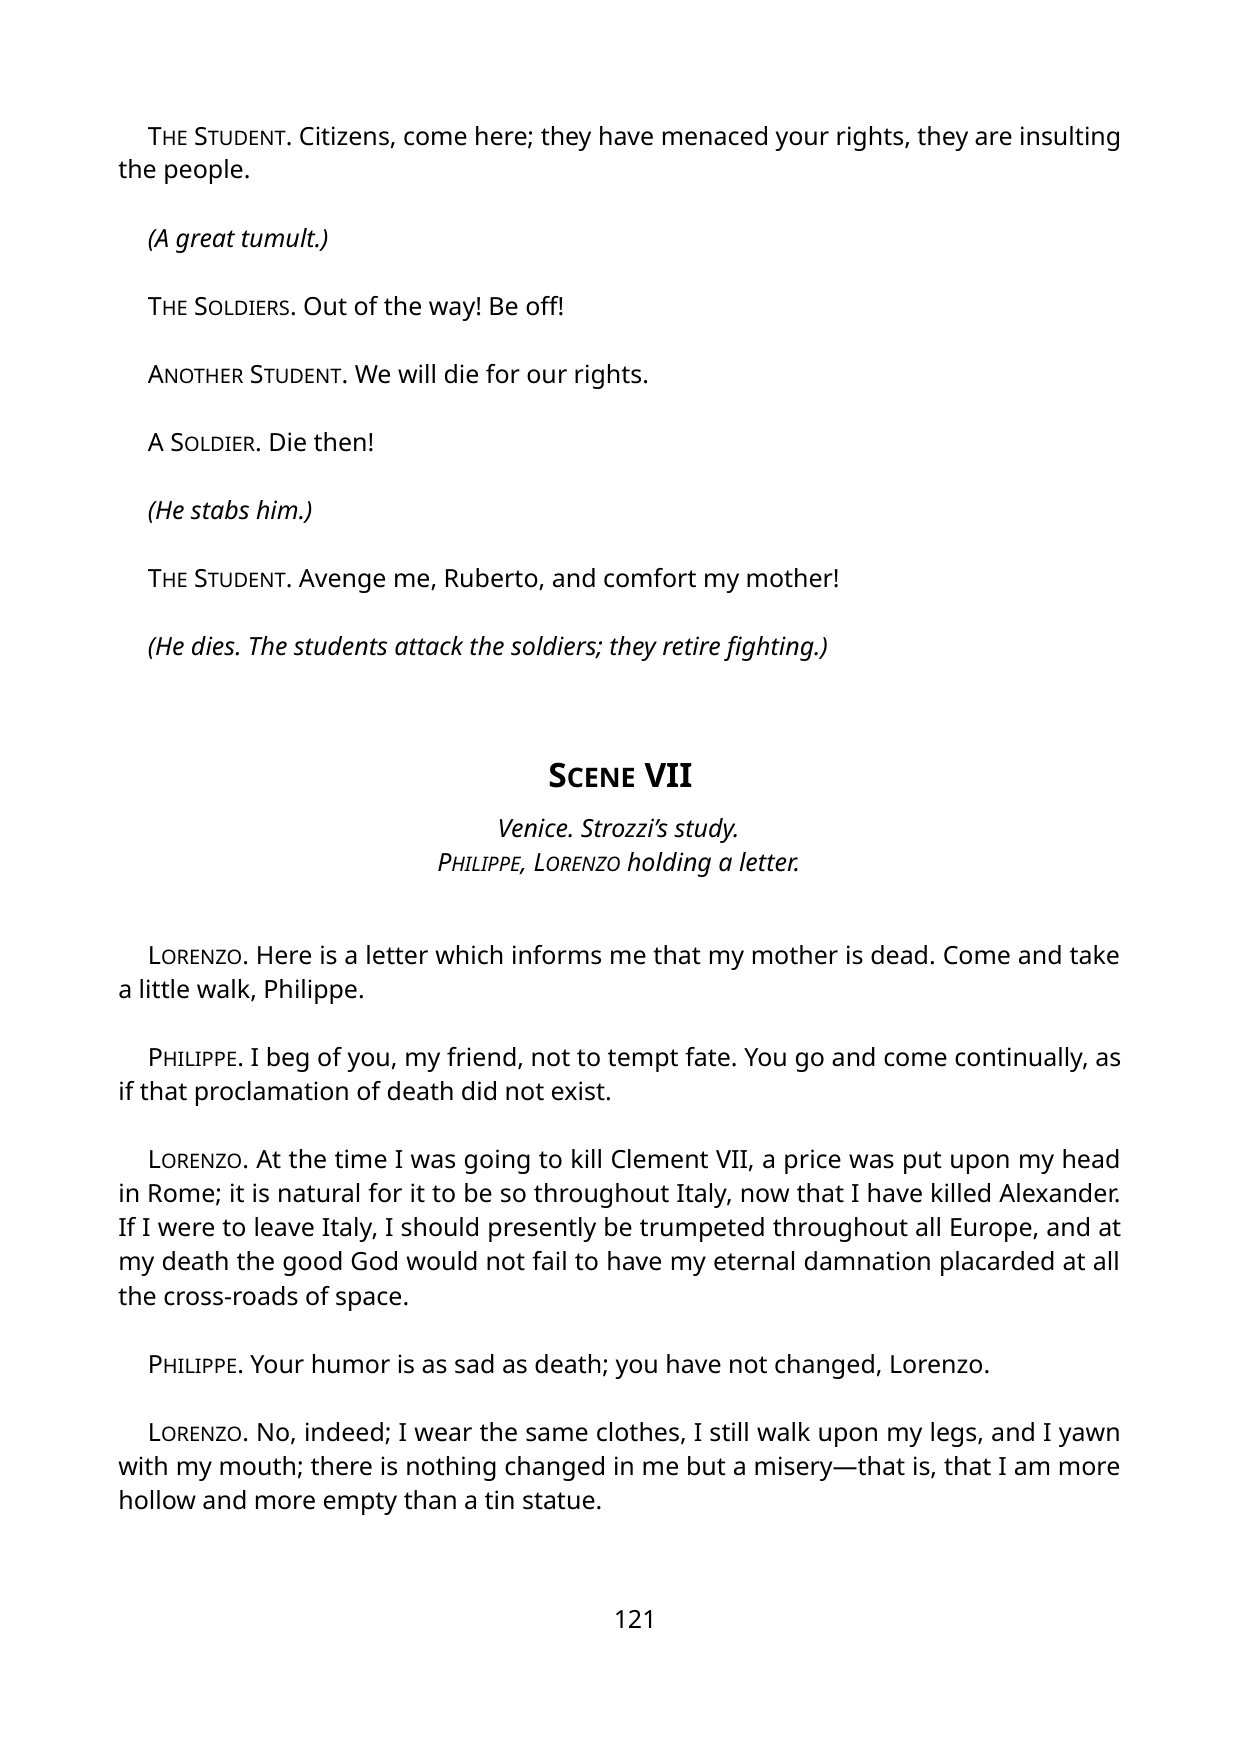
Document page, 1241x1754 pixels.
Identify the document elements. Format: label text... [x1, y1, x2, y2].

text A Soldier. Die then! [118, 425, 1122, 459]
text The Soldiers. Out of the way! Be off! [118, 288, 1122, 322]
text Venice. Strozzi’s study. Philippe, Lorenzo holding a letter. [118, 810, 1122, 878]
text The Student. Citizens, come here; they have menaced your rights, they are insulting the people. [118, 118, 1122, 186]
text The Student. Avenge me, Ruberto, and comfort my mother! [118, 561, 1122, 595]
text (A great tumult.) [118, 220, 1122, 254]
text Another Student. We will die for our rights. [118, 357, 1122, 391]
text (He dies. The students attack the soldiers; they retire fighting.) [118, 629, 1122, 663]
text Lorenzo. No, indeed; I wear the same clothes, I still walk upon my legs, and I yawn with my mouth; there is nothing changed in me but a misery—that is, that I am more hollow and more empty than a tin statue. [118, 1414, 1122, 1517]
text (He stabs him.) [118, 493, 1122, 527]
text Lorenzo. At the time I was going to kill Clement VII, a price was put upon my head in Rome; it is natural for it to be so throughout Italy, now that I have killed Alexander. If I were to leave Italy, I should presently be trumpeted throughout all Europe, and at my death the good God would not fail to have my eternal damnation placarded at all the cross-roads of space. [118, 1142, 1122, 1312]
text Lorenzo. Here is a letter which informs me that my mother is dead. Come and take a little walk, Philippe. [118, 937, 1122, 1006]
subtitle Scene VII [118, 752, 1122, 798]
text Philippe. Your humor is as sad as death; you have not changed, Lorenzo. [118, 1346, 1122, 1380]
text Philippe. I beg of you, my friend, not to tempt fate. You go and come continually, as if that proclamation of death did not exist. [118, 1040, 1122, 1108]
